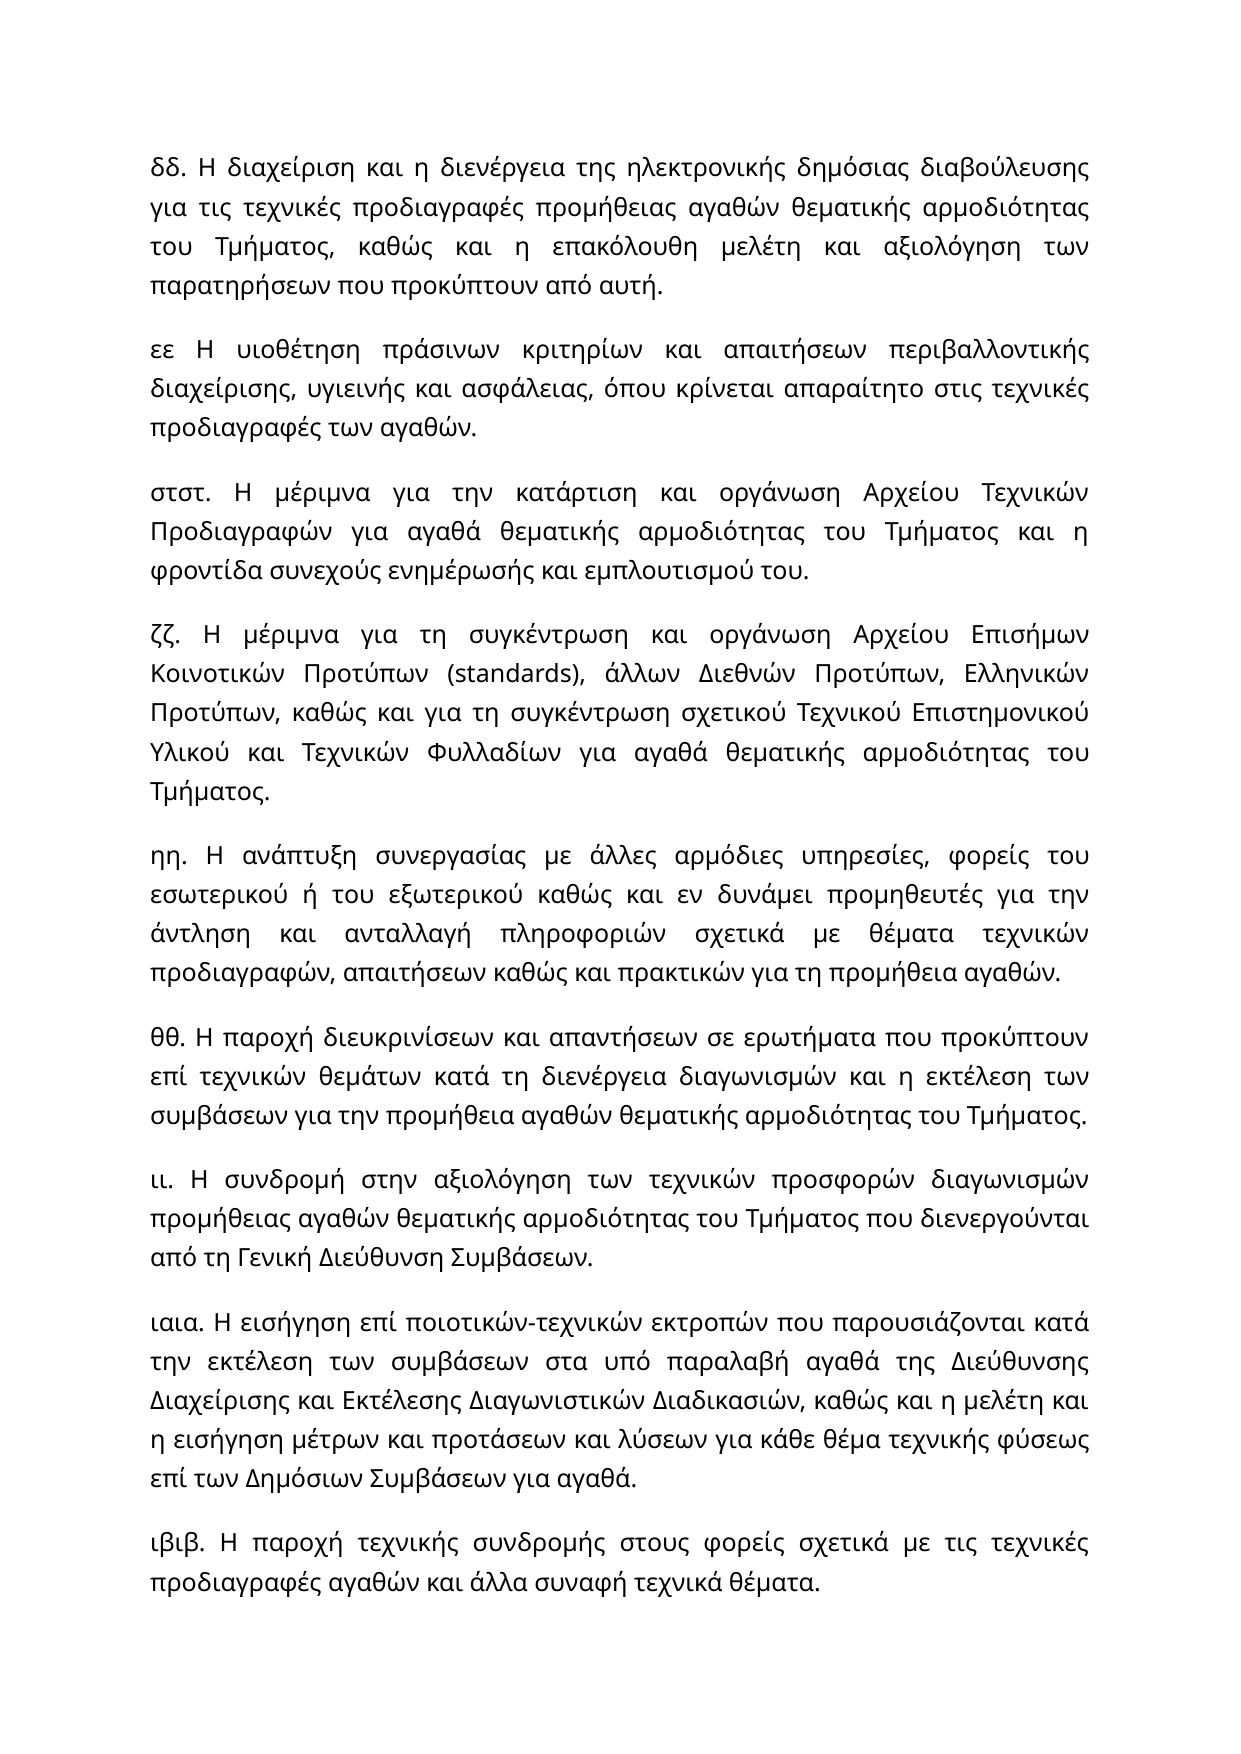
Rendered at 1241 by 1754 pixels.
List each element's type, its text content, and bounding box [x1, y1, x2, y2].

text θθ. Η παροχή διευκρινίσεων και απαντήσεων σε ερωτήματα που προκύπτουν επί τεχνικών θεμάτων κατά τη διενέργεια διαγωνισμών και η εκτέλεση των συμβάσεων για την προμήθεια αγαθών θεματικής αρμοδιότητας του Τμήματος. [150, 1019, 1090, 1132]
text ιι. Η συνδρομή στην αξιολόγηση των τεχνικών προσφορών διαγωνισμών προμήθειας αγαθών θεματικής αρμοδιότητας του Τμήματος που διενεργούνται από τη Γενική Διεύθυνση Συμβάσεων. [150, 1162, 1090, 1274]
text δδ. Η διαχείριση και η διενέργεια της ηλεκτρονικής δημόσιας διαβούλευσης για τις τεχνικές προδιαγραφές προμήθειας αγαθών θεματικής αρμοδιότητας του Τμήματος, καθώς και η επακόλουθη μελέτη και αξιολόγηση των παρατηρήσεων που προκύπτουν από αυτή. [150, 150, 1090, 302]
text ηη. Η ανάπτυξη συνεργασίας με άλλες αρμόδιες υπηρεσίες, φορείς του εσωτερικού ή του εξωτερικού καθώς και εν δυνάμει προμηθευτές για την άντληση και ανταλλαγή πληροφοριών σχετικά με θέματα τεχνικών προδιαγραφών, απαιτήσεων καθώς και πρακτικών για τη προμήθεια αγαθών. [150, 837, 1090, 989]
text ιβιβ. Η παροχή τεχνικής συνδρομής στους φορείς σχετικά με τις τεχνικές προδιαγραφές αγαθών και άλλα συναφή τεχνικά θέματα. [150, 1525, 1090, 1598]
text ιαια. Η εισήγηση επί ποιοτικών-τεχνικών εκτροπών που παρουσιάζονται κατά την εκτέλεση των συμβάσεων στα υπό παραλαβή αγαθά της Διεύθυνσης Διαχείρισης και Εκτέλεσης Διαγωνιστικών Διαδικασιών, καθώς και η μελέτη και η εισήγηση μέτρων και προτάσεων και λύσεων για κάθε θέμα τεχνικής φύσεως επί των Δημόσιων Συμβάσεων για αγαθά. [150, 1304, 1090, 1495]
text ζζ. Η μέριμνα για τη συγκέντρωση και οργάνωση Αρχείου Επισήμων Κοινοτικών Προτύπων (standards), άλλων Διεθνών Προτύπων, Ελληνικών Προτύπων, καθώς και για τη συγκέντρωση σχετικού Τεχνικού Επιστημονικού Υλικού και Τεχνικών Φυλλαδίων για αγαθά θεματικής αρμοδιότητας του Τμήματος. [150, 617, 1090, 807]
text εε Η υιοθέτηση πράσινων κριτηρίων και απαιτήσεων περιβαλλοντικής διαχείρισης, υγιεινής και ασφάλειας, όπου κρίνεται απαραίτητο στις τεχνικές προδιαγραφές των αγαθών. [150, 332, 1090, 444]
text στστ. Η μέριμνα για την κατάρτιση και οργάνωση Αρχείου Τεχνικών Προδιαγραφών για αγαθά θεματικής αρμοδιότητας του Τμήματος και η φροντίδα συνεχούς ενημέρωσής και εμπλουτισμού του. [150, 474, 1090, 587]
